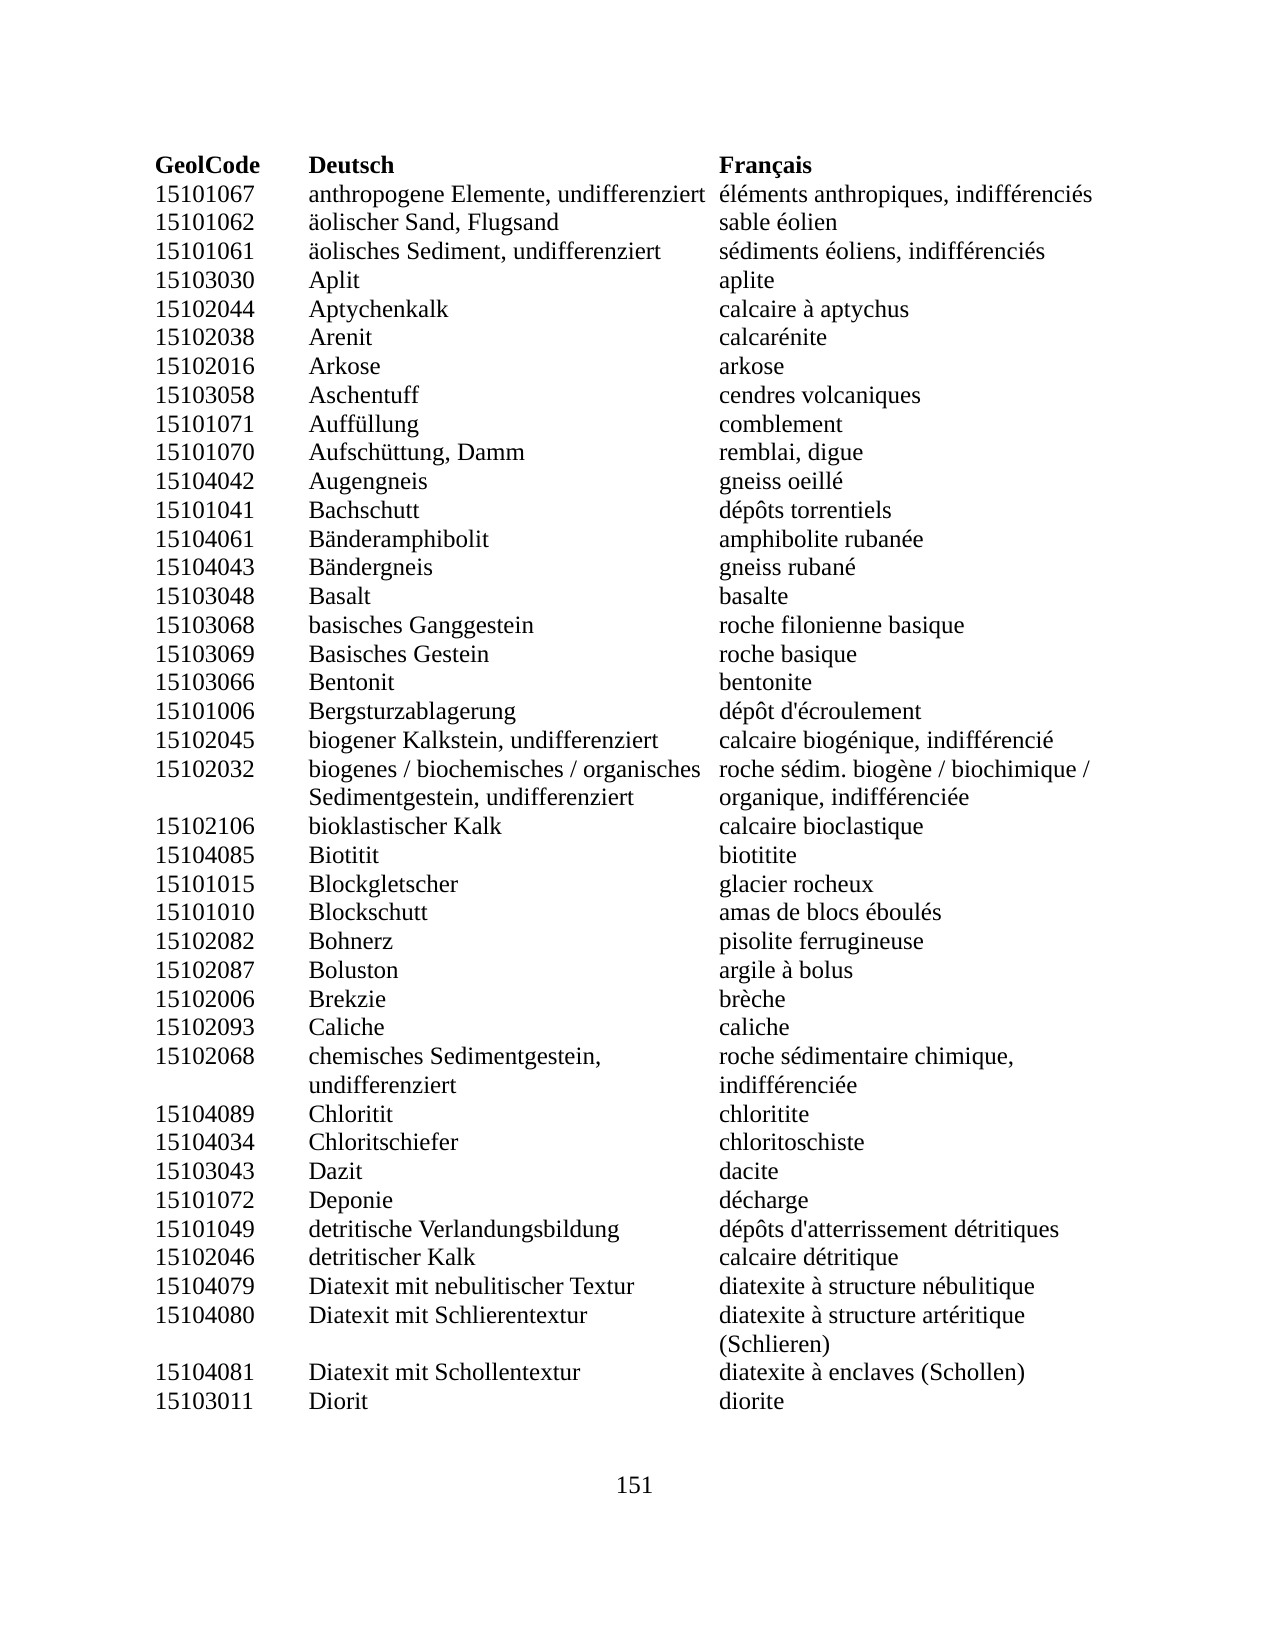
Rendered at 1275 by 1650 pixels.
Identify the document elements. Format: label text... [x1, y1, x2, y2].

table_cell 15102093 [150, 1013, 304, 1041]
table_cell 15104043 [150, 553, 304, 581]
table_cell 15103058 [150, 380, 304, 409]
table_cell 15102045 [150, 725, 304, 754]
table_cell diorite [714, 1386, 1125, 1415]
table_cell 15101049 [150, 1214, 304, 1242]
table_cell Diatexit mit Schlierentextur [304, 1300, 714, 1357]
table_cell brèche [714, 984, 1125, 1012]
table_cell 15102082 [150, 926, 304, 955]
table_cell 15103066 [150, 668, 304, 696]
table_cell remblai, digue [714, 438, 1125, 466]
table_cell Bachschutt [304, 495, 714, 524]
table_cell Caliche [304, 1013, 714, 1041]
table_cell 15102087 [150, 955, 304, 984]
table_cell äolischer Sand, Flugsand [304, 208, 714, 236]
table_cell Bergsturzablagerung [304, 696, 714, 725]
table_cell comblement [714, 409, 1125, 437]
table_cell Chloritschiefer [304, 1128, 714, 1156]
table_cell Basisches Gestein [304, 639, 714, 667]
table_cell Bändergneis [304, 553, 714, 581]
table_cell aplite [714, 265, 1125, 294]
table_cell Blockgletscher [304, 869, 714, 897]
table_cell 15103068 [150, 610, 304, 639]
table_cell 15102068 [150, 1041, 304, 1099]
table_cell 15104081 [150, 1358, 304, 1386]
table_cell biogenes / biochemisches / organisches Sedimentgestein, undifferenziert [304, 754, 714, 811]
table_cell 15104042 [150, 466, 304, 495]
table_cell 15103011 [150, 1386, 304, 1415]
table_cell roche basique [714, 639, 1125, 667]
table_cell roche sédimentaire chimique, indifférenciée [714, 1041, 1125, 1099]
table_cell amphibolite rubanée [714, 524, 1125, 552]
table_cell biotitite [714, 840, 1125, 869]
table_cell 15103030 [150, 265, 304, 294]
table_cell detritische Verlandungsbildung [304, 1214, 714, 1242]
table_cell 15104085 [150, 840, 304, 869]
table_cell basisches Ganggestein [304, 610, 714, 639]
table_cell chemisches Sedimentgestein, undifferenziert [304, 1041, 714, 1099]
table_cell 15101067 [150, 179, 304, 207]
table_cell calcaire à aptychus [714, 294, 1125, 322]
table_cell chloritite [714, 1099, 1125, 1127]
table_cell glacier rocheux [714, 869, 1125, 897]
table_cell Arkose [304, 351, 714, 380]
table_cell arkose [714, 351, 1125, 380]
table_cell Aufschüttung, Damm [304, 438, 714, 466]
table_cell Dazit [304, 1156, 714, 1185]
table_cell diatexite à structure artéritique (Schlieren) [714, 1300, 1125, 1357]
table_cell Aplit [304, 265, 714, 294]
table_cell 15101071 [150, 409, 304, 437]
table_header Deutsch [304, 150, 714, 179]
table_cell dépôts torrentiels [714, 495, 1125, 524]
table_cell 15103043 [150, 1156, 304, 1185]
table_cell Bänderamphibolit [304, 524, 714, 552]
table_cell caliche [714, 1013, 1125, 1041]
table_cell 15104061 [150, 524, 304, 552]
table_cell bentonite [714, 668, 1125, 696]
table_cell Diatexit mit Schollentextur [304, 1358, 714, 1386]
table_cell cendres volcaniques [714, 380, 1125, 409]
table_header Français [714, 150, 1125, 179]
table_cell argile à bolus [714, 955, 1125, 984]
table_cell 15101010 [150, 898, 304, 926]
table_cell 15101062 [150, 208, 304, 236]
table_cell basalte [714, 581, 1125, 610]
table_header GeolCode [150, 150, 304, 179]
table_cell diatexite à structure nébulitique [714, 1271, 1125, 1300]
table_cell äolisches Sediment, undifferenziert [304, 236, 714, 265]
table_cell detritischer Kalk [304, 1243, 714, 1271]
table_cell 15104034 [150, 1128, 304, 1156]
table_cell Aptychenkalk [304, 294, 714, 322]
table_cell diatexite à enclaves (Schollen) [714, 1358, 1125, 1386]
table_cell Biotitit [304, 840, 714, 869]
table_cell 15103048 [150, 581, 304, 610]
table_cell dépôts d'atterrissement détritiques [714, 1214, 1125, 1242]
table_cell 15101072 [150, 1185, 304, 1214]
table_cell roche filonienne basique [714, 610, 1125, 639]
table_cell 15101061 [150, 236, 304, 265]
table_cell Diatexit mit nebulitischer Textur [304, 1271, 714, 1300]
table_cell gneiss oeillé [714, 466, 1125, 495]
table_cell 15101041 [150, 495, 304, 524]
table_cell chloritoschiste [714, 1128, 1125, 1156]
table_cell biogener Kalkstein, undifferenziert [304, 725, 714, 754]
table_cell bioklastischer Kalk [304, 811, 714, 840]
table_cell gneiss rubané [714, 553, 1125, 581]
table_cell 15102106 [150, 811, 304, 840]
table_cell 15102006 [150, 984, 304, 1012]
table_cell 15101006 [150, 696, 304, 725]
table_cell Diorit [304, 1386, 714, 1415]
table_cell 15102044 [150, 294, 304, 322]
table_cell Auffüllung [304, 409, 714, 437]
table_cell 15103069 [150, 639, 304, 667]
table_cell pisolite ferrugineuse [714, 926, 1125, 955]
table_cell Deponie [304, 1185, 714, 1214]
table_cell calcarénite [714, 323, 1125, 351]
table_cell Aschentuff [304, 380, 714, 409]
table_cell roche sédim. biogène / biochimique / organique, indifférenciée [714, 754, 1125, 811]
table_cell 15102038 [150, 323, 304, 351]
table_cell 15104079 [150, 1271, 304, 1300]
table_cell dacite [714, 1156, 1125, 1185]
table_cell Augengneis [304, 466, 714, 495]
table_cell 15104089 [150, 1099, 304, 1127]
table_cell Bentonit [304, 668, 714, 696]
table_cell décharge [714, 1185, 1125, 1214]
table_cell 15102016 [150, 351, 304, 380]
table_cell Blockschutt [304, 898, 714, 926]
table_cell calcaire détritique [714, 1243, 1125, 1271]
table_cell Chloritit [304, 1099, 714, 1127]
table_cell calcaire biogénique, indifférencié [714, 725, 1125, 754]
table_cell 15102046 [150, 1243, 304, 1271]
table_cell dépôt d'écroulement [714, 696, 1125, 725]
table_cell Bohnerz [304, 926, 714, 955]
table_cell anthropogene Elemente, undifferenziert [304, 179, 714, 207]
table_cell calcaire bioclastique [714, 811, 1125, 840]
table_cell 15104080 [150, 1300, 304, 1357]
table_cell 15101015 [150, 869, 304, 897]
table_cell Brekzie [304, 984, 714, 1012]
table_cell sable éolien [714, 208, 1125, 236]
table_cell 15102032 [150, 754, 304, 811]
table_cell Basalt [304, 581, 714, 610]
table_cell éléments anthropiques, indifférenciés [714, 179, 1125, 207]
table_cell Boluston [304, 955, 714, 984]
table_cell sédiments éoliens, indifférenciés [714, 236, 1125, 265]
table_cell 15101070 [150, 438, 304, 466]
table_cell amas de blocs éboulés [714, 898, 1125, 926]
table_cell Arenit [304, 323, 714, 351]
